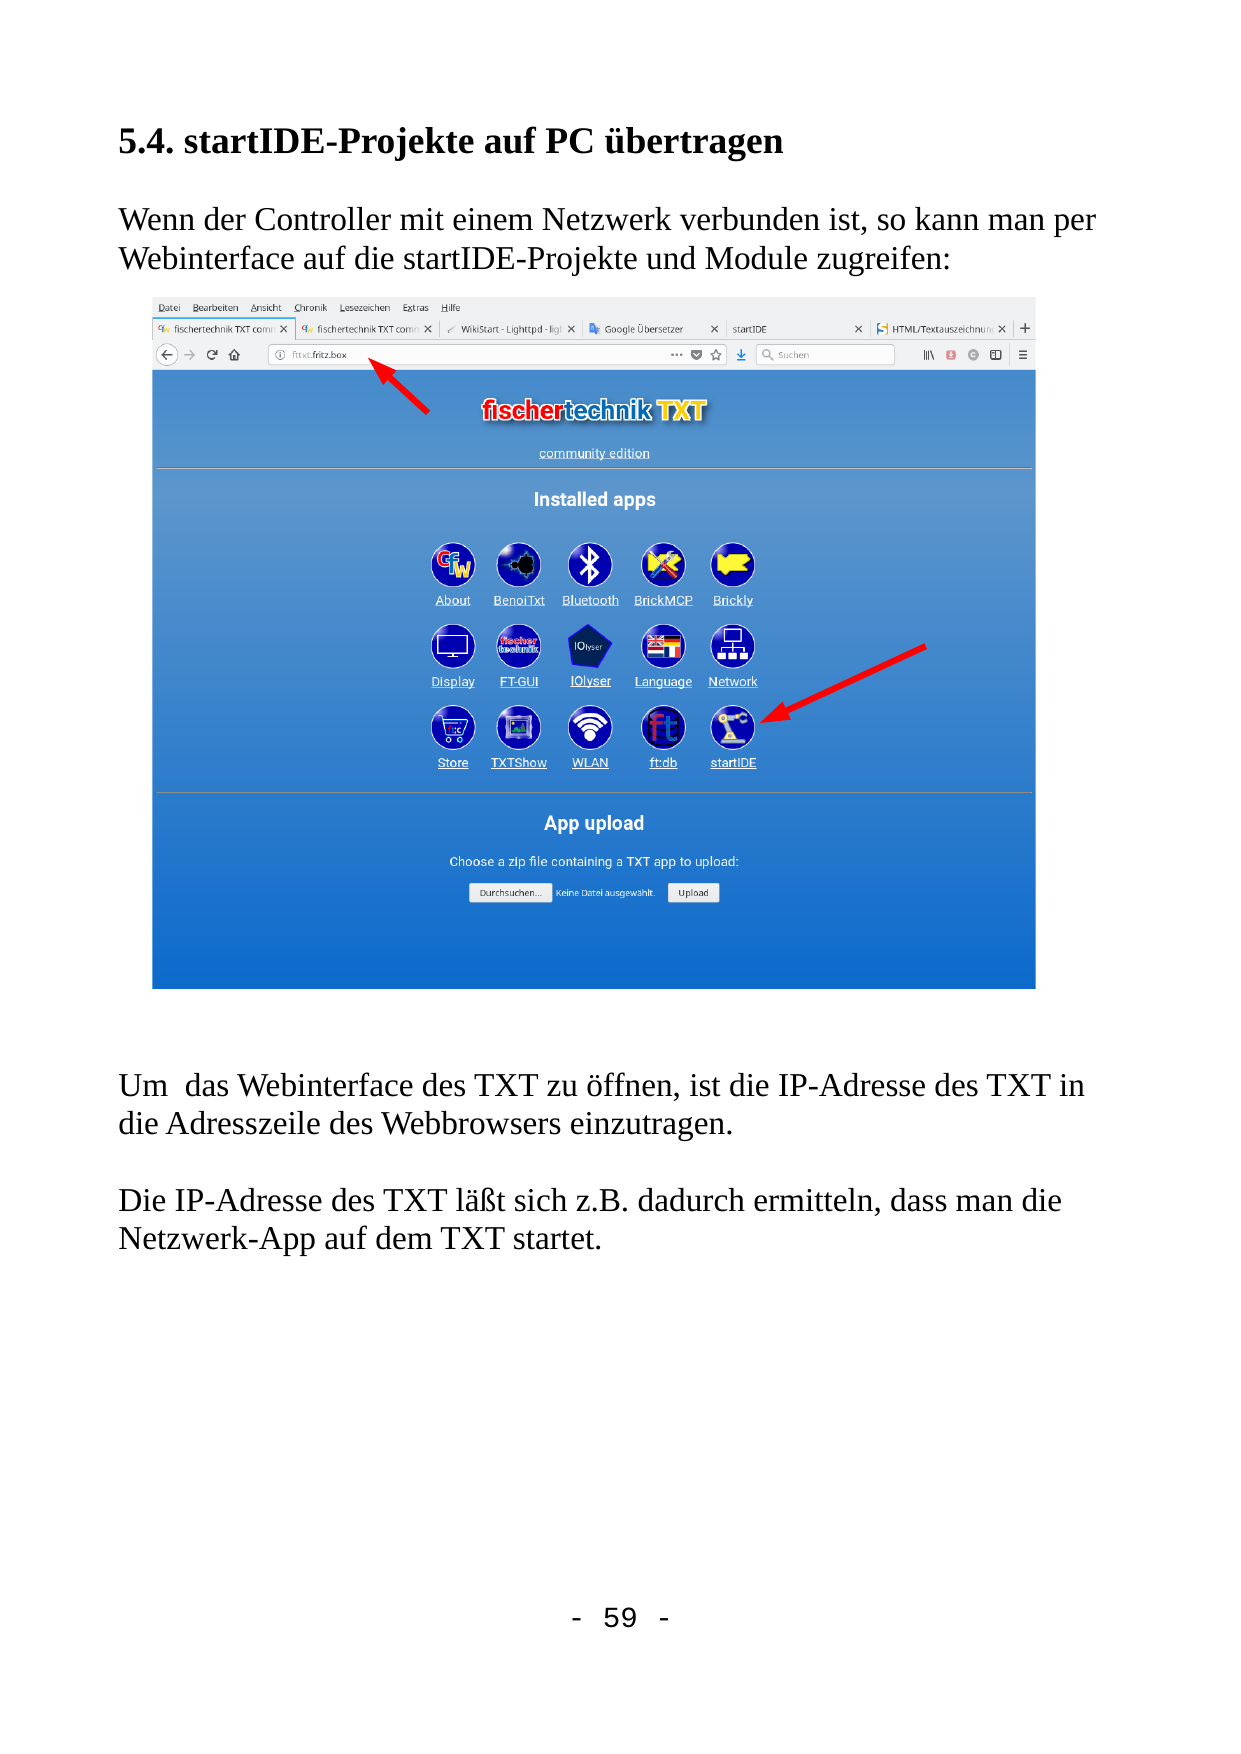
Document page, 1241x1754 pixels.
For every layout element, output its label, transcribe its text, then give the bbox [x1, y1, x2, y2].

text 5.4. startIDE-Projekte auf PC übertragen [118, 118, 1122, 161]
picture [152, 297, 1036, 989]
text Wenn der Controller mit einem Netzwerk verbunden ist, so kann man per Webinterface auf die startIDE-Projekte und Module zugreifen: [118, 199, 1122, 276]
text Um das Webinterface des TXT zu öffnen, ist die IP-Adresse des TXT in die Adresszeile des Webbrowsers einzutragen. [118, 1065, 1122, 1142]
text Die IP-Adresse des TXT läßt sich z.B. dadurch ermitteln, dass man die Netzwerk-App auf dem TXT startet. [118, 1180, 1122, 1257]
